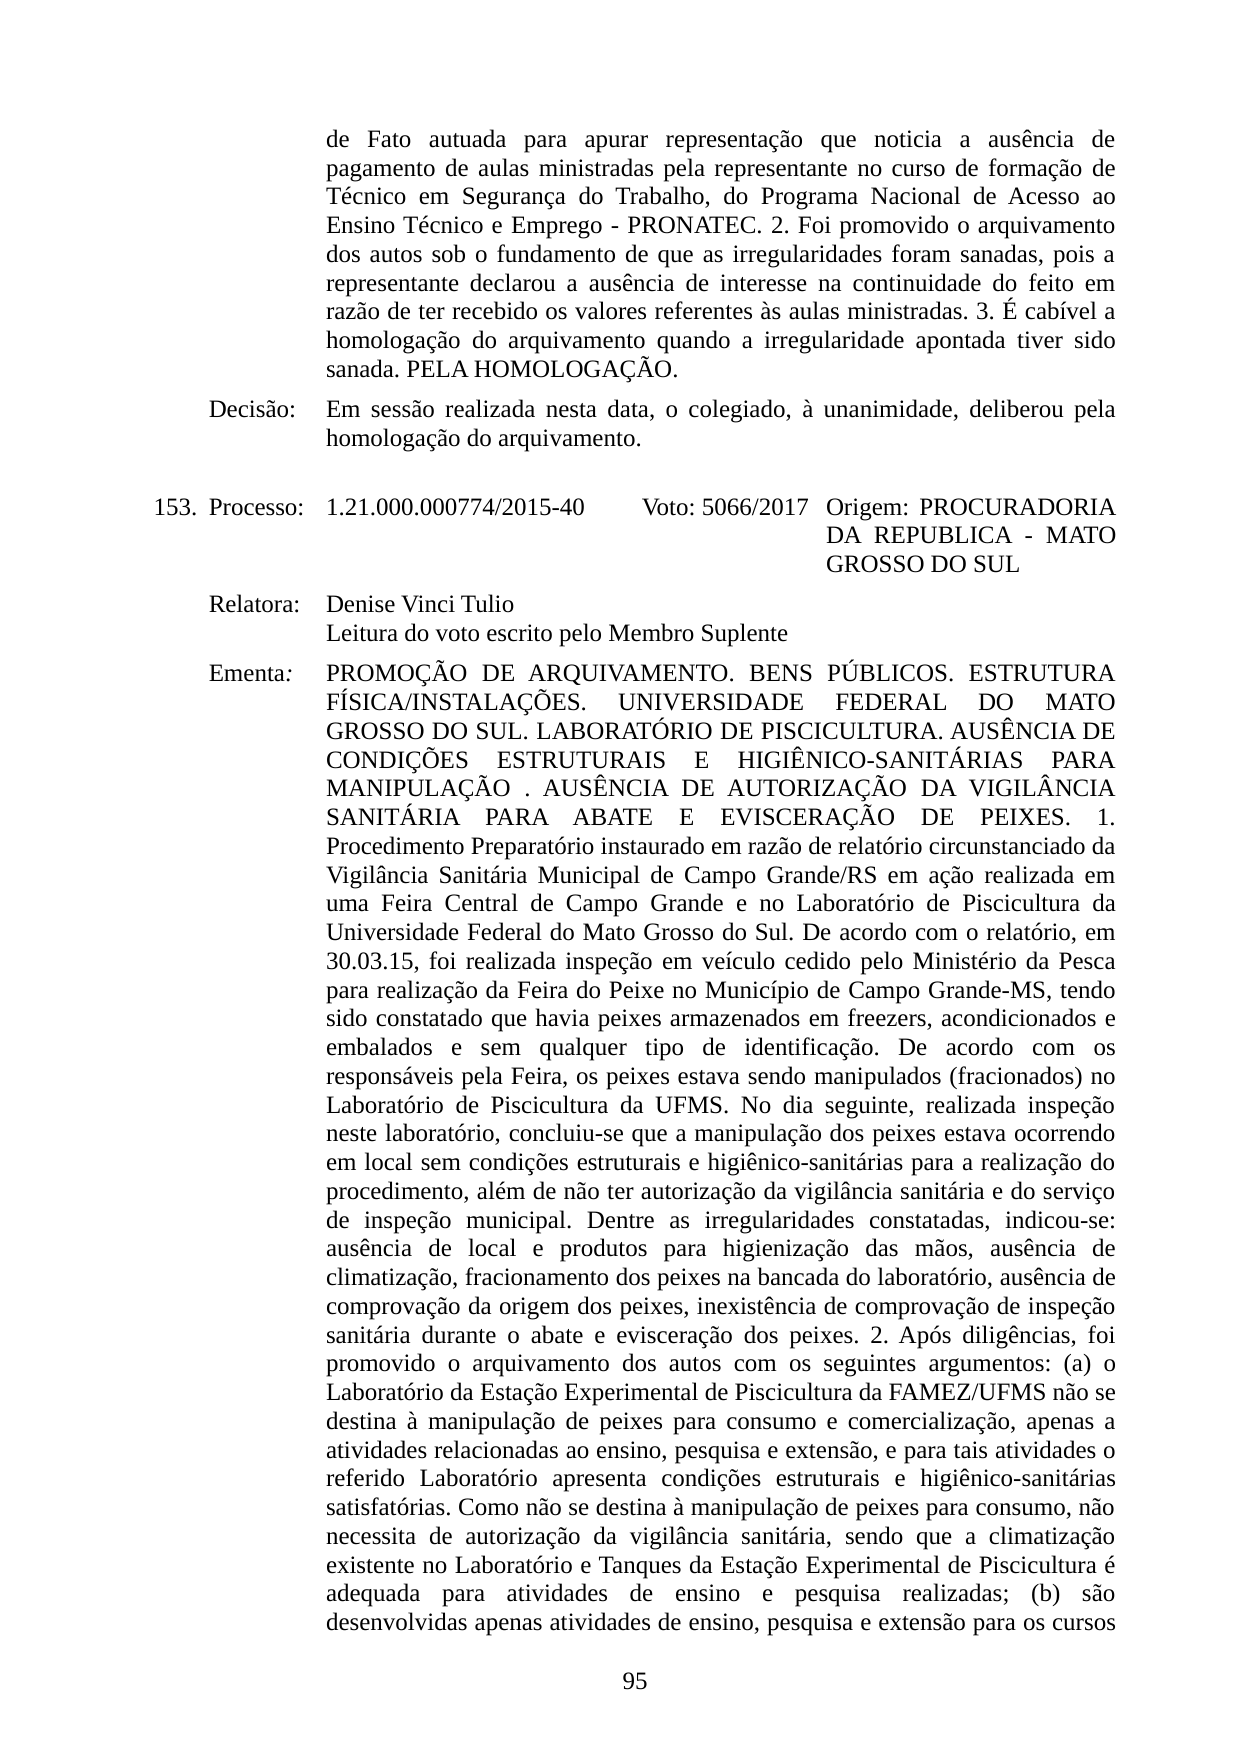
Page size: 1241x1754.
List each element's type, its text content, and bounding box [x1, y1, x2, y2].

table_header Origem: PROCURADORIA DA REPUBLICA - MATO GROSSO DO SUL [820, 486, 1122, 584]
table_cell [203, 118, 320, 388]
table_header 1.21.000.000774/2015-40 [320, 486, 636, 584]
table_header Processo: [203, 486, 320, 584]
table_cell Ementa: [203, 653, 320, 1642]
table_cell [148, 118, 203, 388]
table_cell [148, 653, 203, 1642]
table_header 153. [148, 486, 203, 584]
table_header Voto: 5066/2017 [636, 486, 820, 584]
table_cell Relatora: [203, 584, 320, 653]
table_cell Em sessão realizada nesta data, o colegiado, à unanimidade, deliberou pela homologação do arquivamento. [320, 388, 1122, 457]
table_cell Denise Vinci Tulio Leitura do voto escrito pelo Membro Suplente [320, 584, 1122, 653]
table_cell de Fato autuada para apurar representação que noticia a ausência de pagamento de aulas ministradas pela representante no curso de formação de Técnico em Segurança do Trabalho, do Programa Nacional de Acesso ao Ensino Técnico e Emprego - PRONATEC. 2. Foi promovido o arquivamento dos autos sob o fundamento de que as irregularidades foram sanadas, pois a representante declarou a ausência de interesse na continuidade do feito em razão de ter recebido os valores referentes às aulas ministradas. 3. É cabível a homologação do arquivamento quando a irregularidade apontada tiver sido sanada. PELA HOMOLOGAÇÃO. [320, 118, 1122, 388]
table_cell Decisão: [203, 388, 320, 457]
table_cell PROMOÇÃO DE ARQUIVAMENTO. BENS PÚBLICOS. ESTRUTURA FÍSICA/INSTALAÇÕES. UNIVERSIDADE FEDERAL DO MATO GROSSO DO SUL. LABORATÓRIO DE PISCICULTURA. AUSÊNCIA DE CONDIÇÕES ESTRUTURAIS E HIGIÊNICO-SANITÁRIAS PARA MANIPULAÇÃO . AUSÊNCIA DE AUTORIZAÇÃO DA VIGILÂNCIA SANITÁRIA PARA ABATE E EVISCERAÇÃO DE PEIXES. 1. Procedimento Preparatório instaurado em razão de relatório circunstanciado da Vigilância Sanitária Municipal de Campo Grande/RS em ação realizada em uma Feira Central de Campo Grande e no Laboratório de Piscicultura da Universidade Federal do Mato Grosso do Sul. De acordo com o relatório, em 30.03.15, foi realizada inspeção em veículo cedido pelo Ministério da Pesca para realização da Feira do Peixe no Município de Campo Grande-MS, tendo sido constatado que havia peixes armazenados em freezers, acondicionados e embalados e sem qualquer tipo de identificação. De acordo com os responsáveis pela Feira, os peixes estava sendo manipulados (fracionados) no Laboratório de Piscicultura da UFMS. No dia seguinte, realizada inspeção neste laboratório, concluiu-se que a manipulação dos peixes estava ocorrendo em local sem condições estruturais e higiênico-sanitárias para a realização do procedimento, além de não ter autorização da vigilância sanitária e do serviço de inspeção municipal. Dentre as irregularidades constatadas, indicou-se: ausência de local e produtos para higienização das mãos, ausência de climatização, fracionamento dos peixes na bancada do laboratório, ausência de comprovação da origem dos peixes, inexistência de comprovação de inspeção sanitária durante o abate e evisceração dos peixes. 2. Após diligências, foi promovido o arquivamento dos autos com os seguintes argumentos: (a) o Laboratório da Estação Experimental de Piscicultura da FAMEZ/UFMS não se destina à manipulação de peixes para consumo e comercialização, apenas a atividades relacionadas ao ensino, pesquisa e extensão, e para tais atividades o referido Laboratório apresenta condições estruturais e higiênico-sanitárias satisfatórias. Como não se destina à manipulação de peixes para consumo, não necessita de autorização da vigilância sanitária, sendo que a climatização existente no Laboratório e Tanques da Estação Experimental de Piscicultura é adequada para atividades de ensino e pesquisa realizadas; (b) são desenvolvidas apenas atividades de ensino, pesquisa e extensão para os cursos [320, 653, 1122, 1642]
table_cell [148, 388, 203, 457]
table_cell [148, 584, 203, 653]
